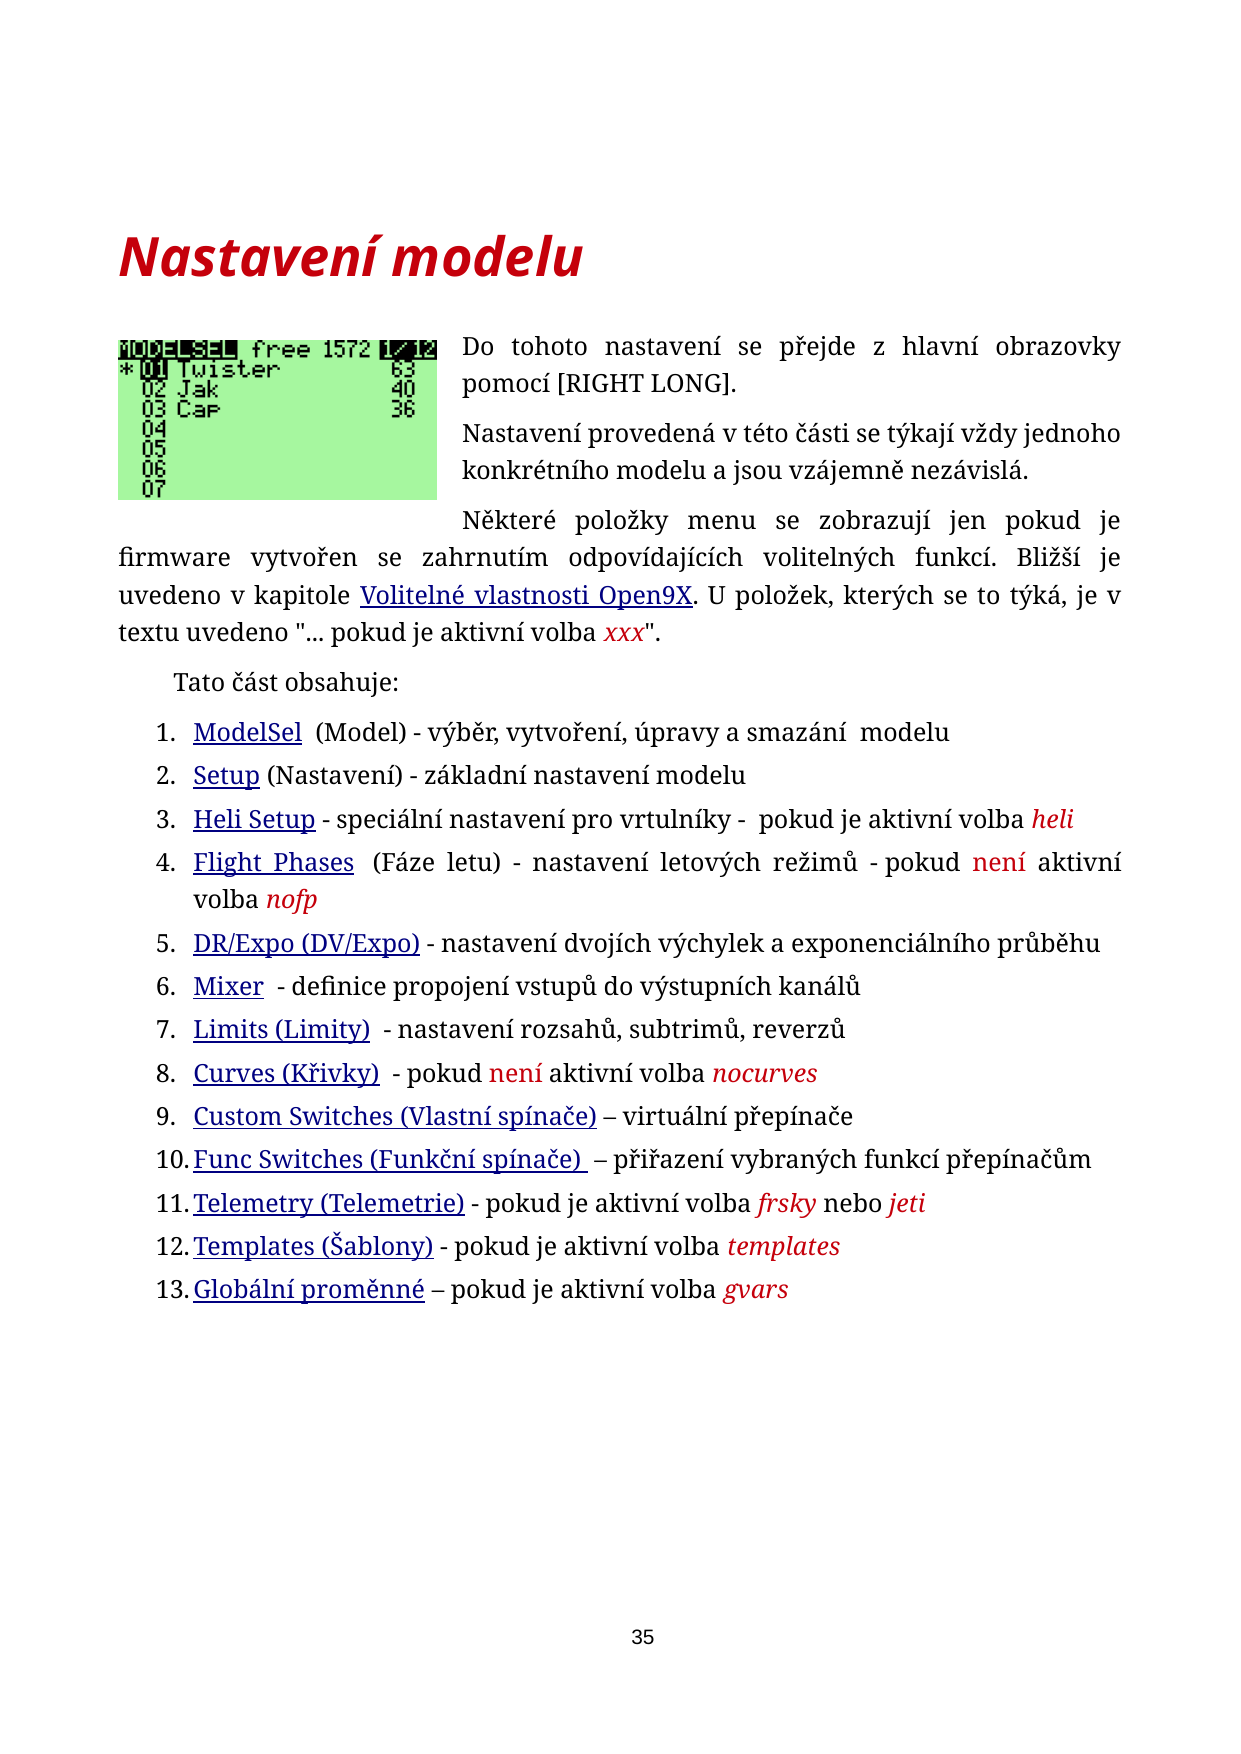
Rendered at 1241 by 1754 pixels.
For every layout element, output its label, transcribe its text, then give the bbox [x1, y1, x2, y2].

list Limits (Limity) - nastavení rozsahů, subtrimů, reverzů [156, 1012, 1122, 1046]
list ModelSel (Model) - výběr, vytvoření, úpravy a smazání modelu [156, 715, 1122, 749]
subtitle Nastavení modelu [118, 218, 1122, 292]
list Func Switches (Funkční spínače) – přiřazení vybraných funkcí přepínačům [156, 1142, 1122, 1176]
text Nastavení provedená v této části se týkají vždy jednoho konkrétního modelu a jsou vzájemně nezávislá. [437, 415, 1122, 487]
list Globální proměnné – pokud je aktivní volba gvars [156, 1272, 1122, 1306]
list Setup (Nastavení) - základní nastavení modelu [156, 758, 1122, 792]
list Curves (Křivky) - pokud není aktivní volba nocurves [156, 1055, 1122, 1089]
text Některé položky menu se zobrazují jen pokud je firmware vytvořen se zahrnutím odpovídajících volitelných funkcí. Bližší je uvedeno v kapitole Volitelné vlastnosti Open9X. U položek, kterých se to týká, je v textu uvedeno "... pokud je aktivní volba xxx". [118, 503, 1122, 649]
list Flight Phases (Fáze letu) - nastavení letových režimů - pokud není aktivní volba nofp [156, 845, 1122, 916]
list DR/Expo (DV/Expo) - nastavení dvojích výchylek a exponenciálního průběhu [156, 925, 1122, 959]
list Templates (Šablony) - pokud je aktivní volba templates [156, 1229, 1122, 1263]
list Telemetry (Telemetrie) - pokud je aktivní volba frsky nebo jeti [156, 1185, 1122, 1219]
picture [118, 340, 437, 500]
list Heli Setup - speciální nastavení pro vrtulníky - pokud je aktivní volba heli [156, 801, 1122, 835]
list Custom Switches (Vlastní spínače) – virtuální přepínače [156, 1099, 1122, 1133]
text Tato část obsahuje: [118, 665, 1122, 699]
text Do tohoto nastavení se přejde z hlavní obrazovky pomocí [RIGHT LONG]. [118, 328, 1122, 399]
